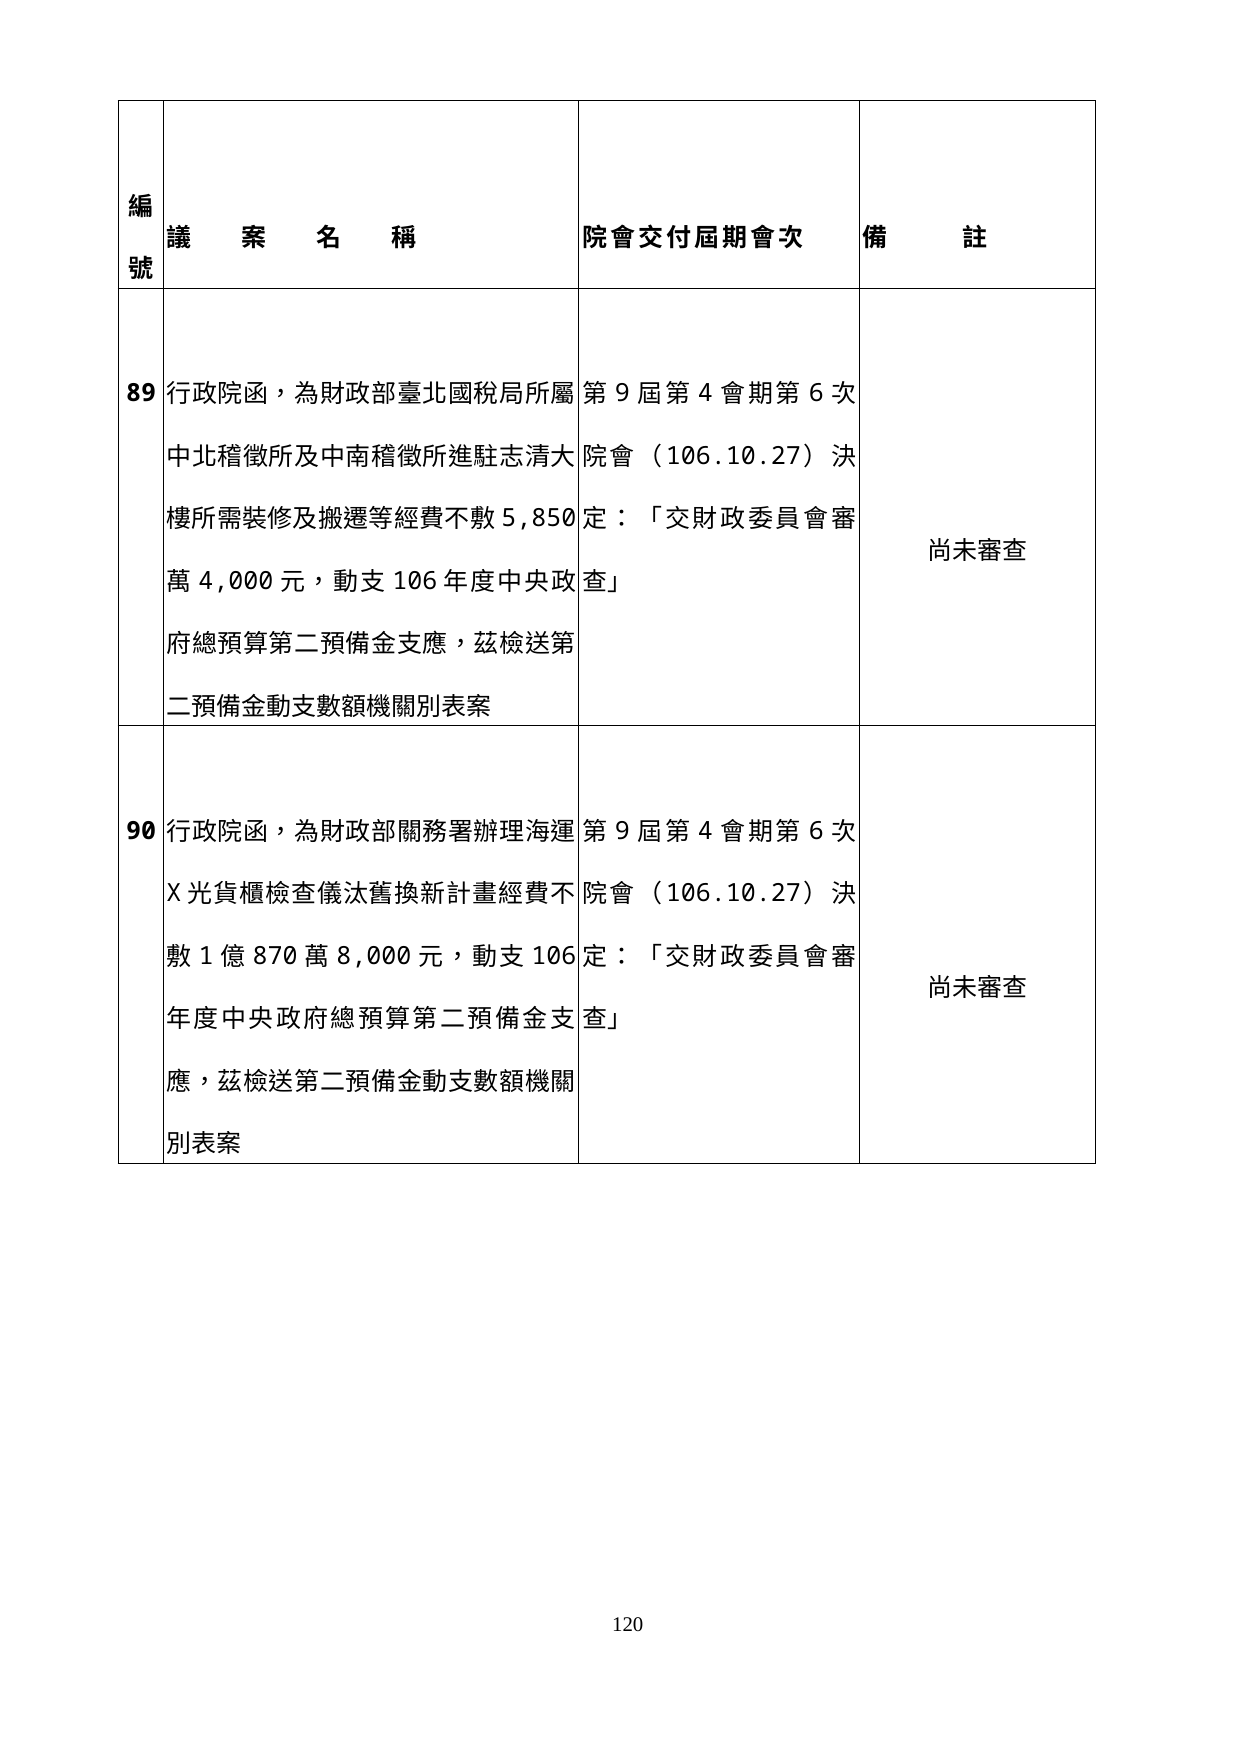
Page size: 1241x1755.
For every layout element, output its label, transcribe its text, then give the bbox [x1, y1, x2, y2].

table_header 備 註 [860, 101, 1095, 288]
table_cell 行政院函，為財政部關務署辦理海運X光貨櫃檢查儀汰舊換新計畫經費不敷1億870萬8,000元，動支106年度中央政府總預算第二預備金支應，茲檢送第二預備金動支數額機關別表案 [164, 726, 578, 1163]
table_cell 尚未審查 [860, 726, 1095, 1163]
table_header 編號 [119, 101, 163, 288]
table_cell 尚未審查 [860, 289, 1095, 725]
table_cell [119, 289, 163, 725]
table_cell 行政院函，為財政部臺北國稅局所屬中北稽徵所及中南稽徵所進駐志清大樓所需裝修及搬遷等經費不敷5,850萬4,000元，動支106年度中央政府總預算第二預備金支應，茲檢送第二預備金動支數額機關別表案 [164, 289, 578, 725]
table_cell 第9屆第4會期第6次院會（106.10.27）決定：「交財政委員會審查」 [579, 289, 859, 725]
table_header 院會交付屆期會次 [579, 101, 859, 288]
table_cell 第9屆第4會期第6次院會（106.10.27）決定：「交財政委員會審查」 [579, 726, 859, 1163]
table_header 議 案 名 稱 [164, 101, 578, 288]
table_cell [119, 726, 163, 1163]
